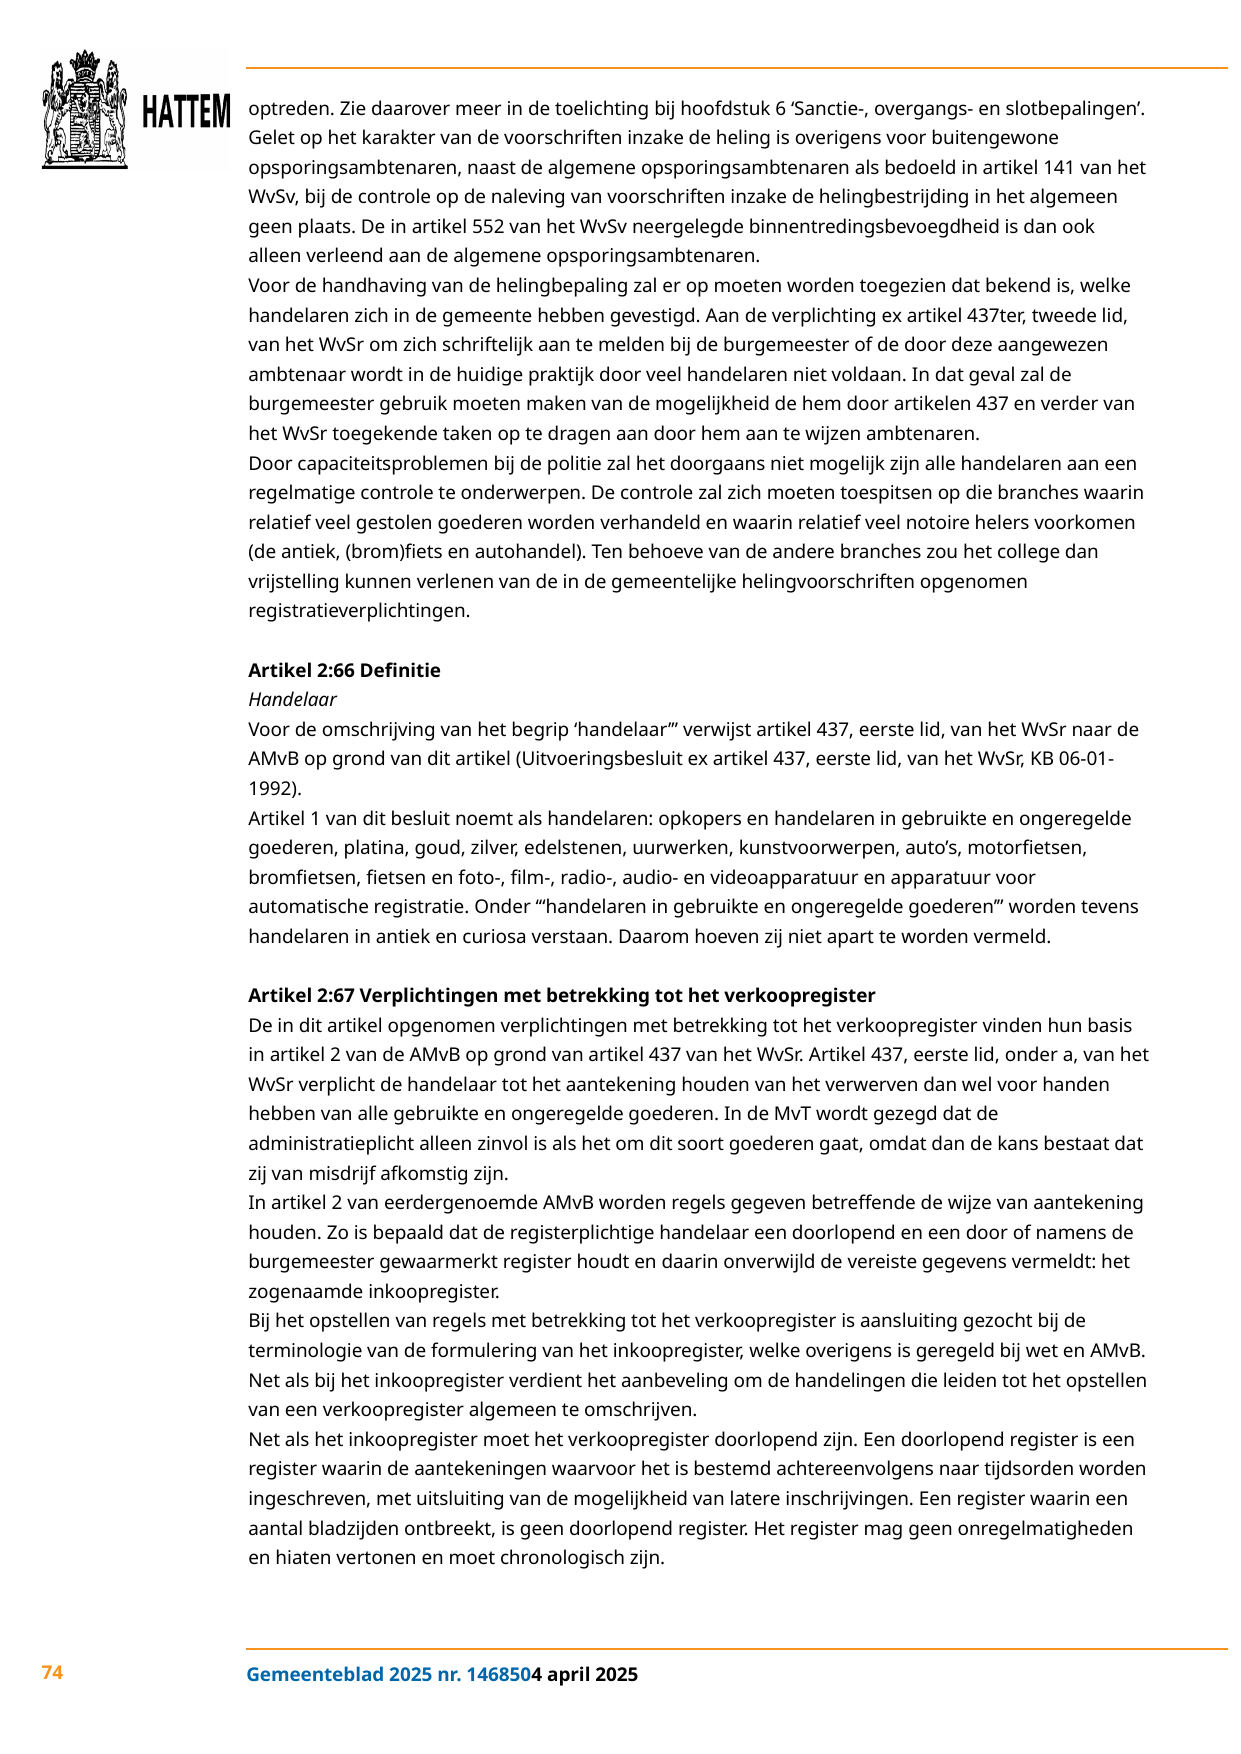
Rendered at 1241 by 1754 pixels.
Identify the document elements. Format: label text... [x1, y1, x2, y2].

text Handelaar [248, 686, 1152, 712]
text In artikel 2 van eerdergenoemde AMvB worden regels gegeven betreffende de wijze van aantekening houden. Zo is bepaald dat de registerplichtige handelaar een doorlopend en een door of namens de burgemeester gewaarmerkt register houdt en daarin onverwijld de vereiste gegevens vermeldt: het zogenaamde inkoopregister. [248, 1189, 1152, 1304]
text Artikel 2:67 Verplichtingen met betrekking tot het verkoopregister [248, 982, 1152, 1008]
text Artikel 2:66 Definitie [248, 657, 1152, 683]
text Gelet op het karakter van de voorschriften inzake de heling is overigens voor buitengewone opsporingsambtenaren, naast de algemene opsporingsambtenaren als bedoeld in artikel 141 van het WvSv, bij de controle op de naleving van voorschriften inzake de helingbestrijding in het algemeen geen plaats. De in artikel 552 van het WvSv neergelegde binnentredingsbevoegdheid is dan ook alleen verleend aan de algemene opsporingsambtenaren. [248, 124, 1152, 268]
text Net als het inkoopregister moet het verkoopregister doorlopend zijn. Een doorlopend register is een register waarin de aantekeningen waarvoor het is bestemd achtereenvolgens naar tijdsorden worden ingeschreven, met uitsluiting van de mogelijkheid van latere inschrijvingen. Een register waarin een aantal bladzijden ontbreekt, is geen doorlopend register. Het register mag geen onregelmatigheden en hiaten vertonen en moet chronologisch zijn. [248, 1426, 1152, 1570]
picture [41, 47, 231, 172]
text Voor de omschrijving van het begrip ‘handelaar’” verwijst artikel 437, eerste lid, van het WvSr naar de AMvB op grond van dit artikel (Uitvoeringsbesluit ex artikel 437, eerste lid, van het WvSr, KB 06-01-1992). [248, 716, 1152, 801]
text Artikel 1 van dit besluit noemt als handelaren: opkopers en handelaren in gebruikte en ongeregelde goederen, platina, goud, zilver, edelstenen, uurwerken, kunstvoorwerpen, auto’s, motorfietsen, bromfietsen, fietsen en foto-, film-, radio-, audio- en videoapparatuur en apparatuur voor automatische registratie. Onder ‘“handelaren in gebruikte en ongeregelde goederen’” worden tevens handelaren in antiek en curiosa verstaan. Daarom hoeven zij niet apart te worden vermeld. [248, 805, 1152, 949]
text Door capaciteitsproblemen bij de politie zal het doorgaans niet mogelijk zijn alle handelaren aan een regelmatige controle te onderwerpen. De controle zal zich moeten toespitsen op die branches waarin relatief veel gestolen goederen worden verhandeld en waarin relatief veel notoire helers voorkomen (de antiek, (brom)fiets en autohandel). Ten behoeve van de andere branches zou het college dan vrijstelling kunnen verlenen van de in de gemeentelijke helingvoorschriften opgenomen registratieverplichtingen. [248, 450, 1152, 623]
text De in dit artikel opgenomen verplichtingen met betrekking tot het verkoopregister vinden hun basis in artikel 2 van de AMvB op grond van artikel 437 van het WvSr. Artikel 437, eerste lid, onder a, van het WvSr verplicht de handelaar tot het aantekening houden van het verwerven dan wel voor handen hebben van alle gebruikte en ongeregelde goederen. In de MvT wordt gezegd dat de administratieplicht alleen zinvol is als het om dit soort goederen gaat, omdat dan de kans bestaat dat zij van misdrijf afkomstig zijn. [248, 1012, 1152, 1186]
text optreden. Zie daarover meer in de toelichting bij hoofdstuk 6 ‘Sanctie-, overgangs- en slotbepalingen’. [248, 95, 1152, 121]
text Bij het opstellen van regels met betrekking tot het verkoopregister is aansluiting gezocht bij de terminologie van de formulering van het inkoopregister, welke overigens is geregeld bij wet en AMvB. Net als bij het inkoopregister verdient het aanbeveling om de handelingen die leiden tot het opstellen van een verkoopregister algemeen te omschrijven. [248, 1308, 1152, 1422]
text Voor de handhaving van de helingbepaling zal er op moeten worden toegezien dat bekend is, welke handelaren zich in de gemeente hebben gevestigd. Aan de verplichting ex artikel 437ter, tweede lid, van het WvSr om zich schriftelijk aan te melden bij de burgemeester of de door deze aangewezen ambtenaar wordt in de huidige praktijk door veel handelaren niet voldaan. In dat geval zal de burgemeester gebruik moeten maken van de mogelijkheid de hem door artikelen 437 en verder van het WvSr toegekende taken op te dragen aan door hem aan te wijzen ambtenaren. [248, 272, 1152, 446]
